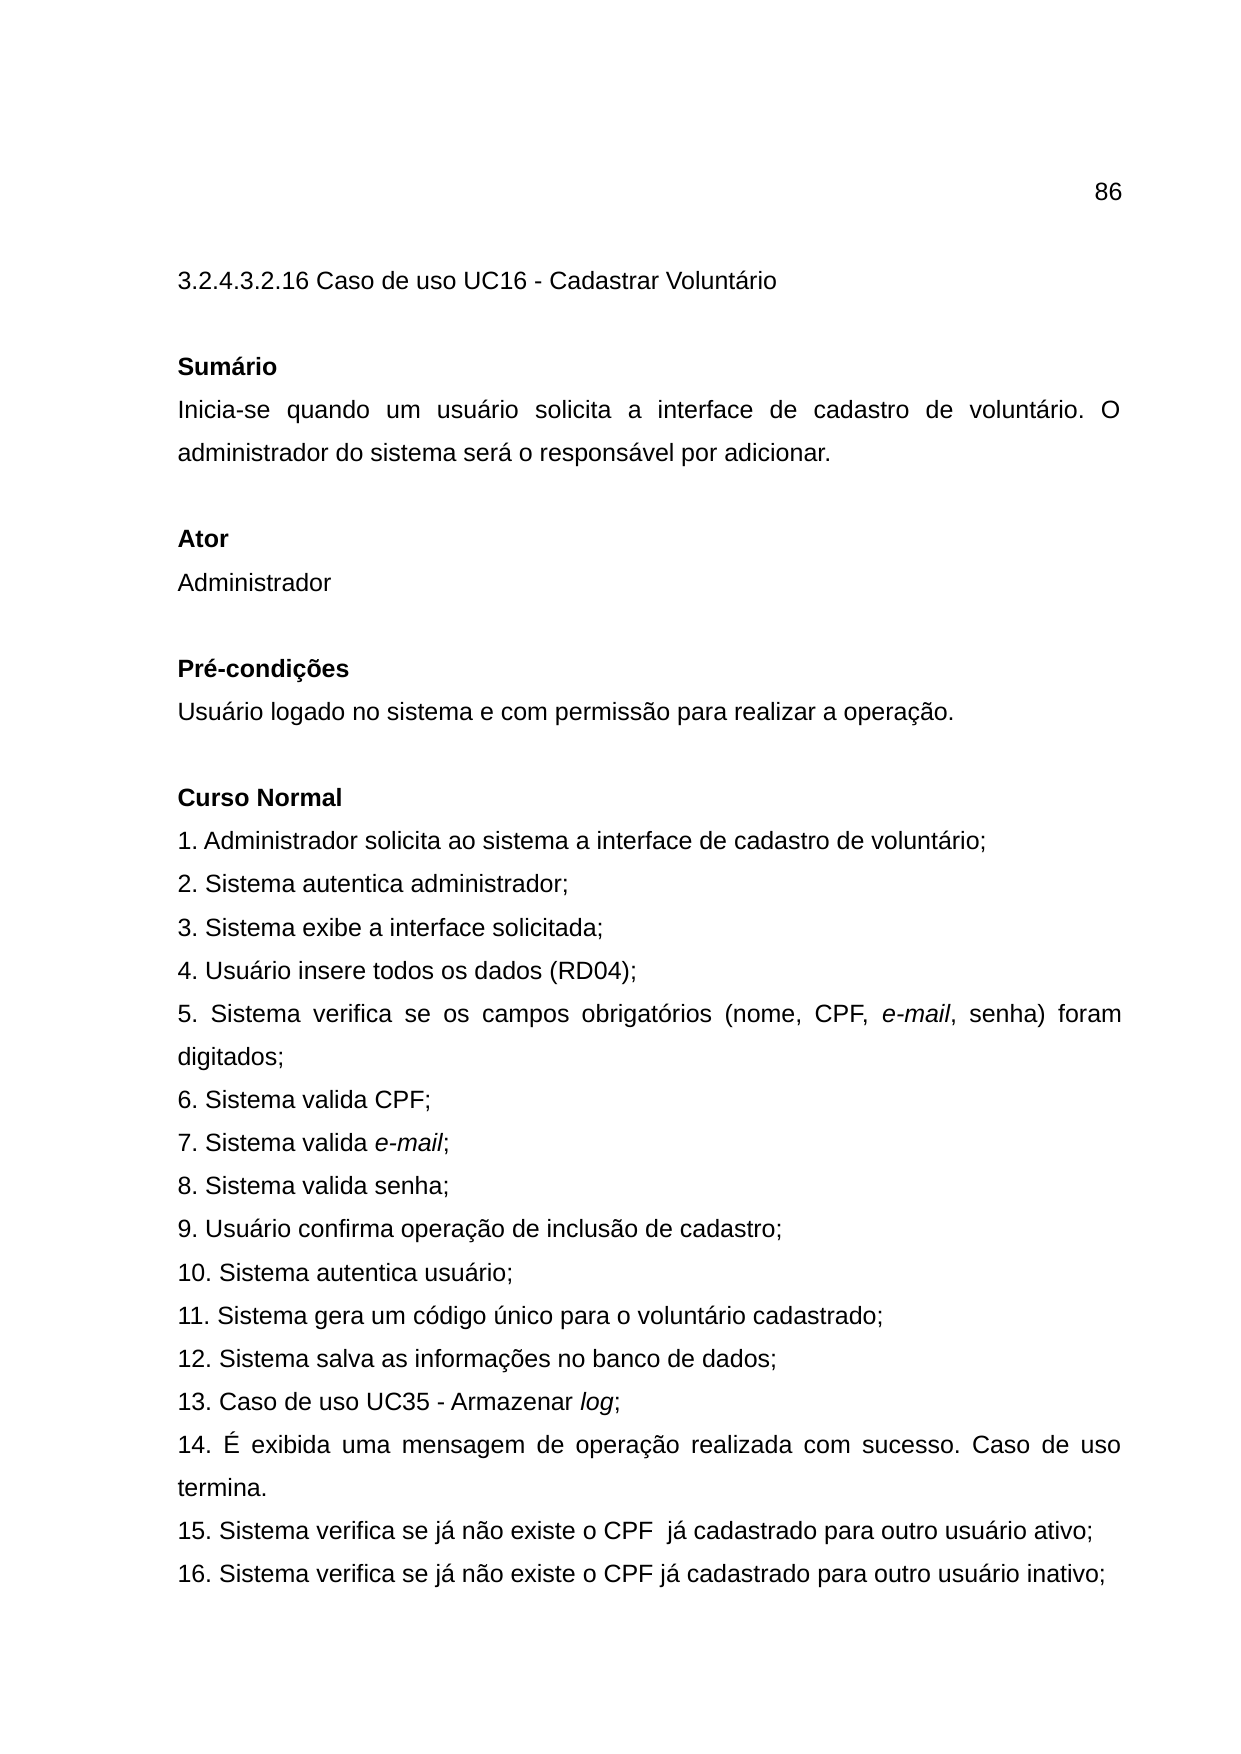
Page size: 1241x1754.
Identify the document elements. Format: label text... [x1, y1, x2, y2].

text 1. Administrador solicita ao sistema a interface de cadastro de voluntário; [177, 826, 1122, 855]
text 12. Sistema salva as informações no banco de dados; [177, 1344, 1122, 1373]
text Inicia-se quando um usuário solicita a interface de cadastro de voluntário. O administrador do sistema será o responsável por adicionar. [177, 395, 1122, 467]
text 7. Sistema valida e-mail; [177, 1128, 1122, 1157]
text 8. Sistema valida senha; [177, 1171, 1122, 1200]
text 9. Usuário confirma operação de inclusão de cadastro; [177, 1214, 1122, 1243]
text 14. É exibida uma mensagem de operação realizada com sucesso. Caso de uso termina. [177, 1430, 1122, 1502]
text 5. Sistema verifica se os campos obrigatórios (nome, CPF, e-mail, senha) foram digitados; [177, 999, 1122, 1071]
text 10. Sistema autentica usuário; [177, 1258, 1122, 1286]
text 2. Sistema autentica administrador; [177, 869, 1122, 898]
text Usuário logado no sistema e com permissão para realizar a operação. [177, 697, 1122, 726]
text Administrador [177, 568, 1122, 596]
text Curso Normal [177, 783, 1122, 812]
text Sumário [177, 352, 1122, 381]
text 6. Sistema valida CPF; [177, 1085, 1122, 1114]
text 15. Sistema verifica se já não existe o CPF já cadastrado para outro usuário ativo; [177, 1516, 1122, 1545]
text 16. Sistema verifica se já não existe o CPF já cadastrado para outro usuário inativo; [177, 1559, 1122, 1588]
text Ator [177, 524, 1122, 553]
text 4. Usuário insere todos os dados (RD04); [177, 956, 1122, 984]
text 11. Sistema gera um código único para o voluntário cadastrado; [177, 1301, 1122, 1329]
text 3. Sistema exibe a interface solicitada; [177, 913, 1122, 941]
text 13. Caso de uso UC35 - Armazenar log; [177, 1387, 1122, 1416]
text Pré-condições [177, 654, 1122, 683]
text 3.2.4.3.2.16 Caso de uso UC16 - Cadastrar Voluntário [177, 266, 1122, 294]
